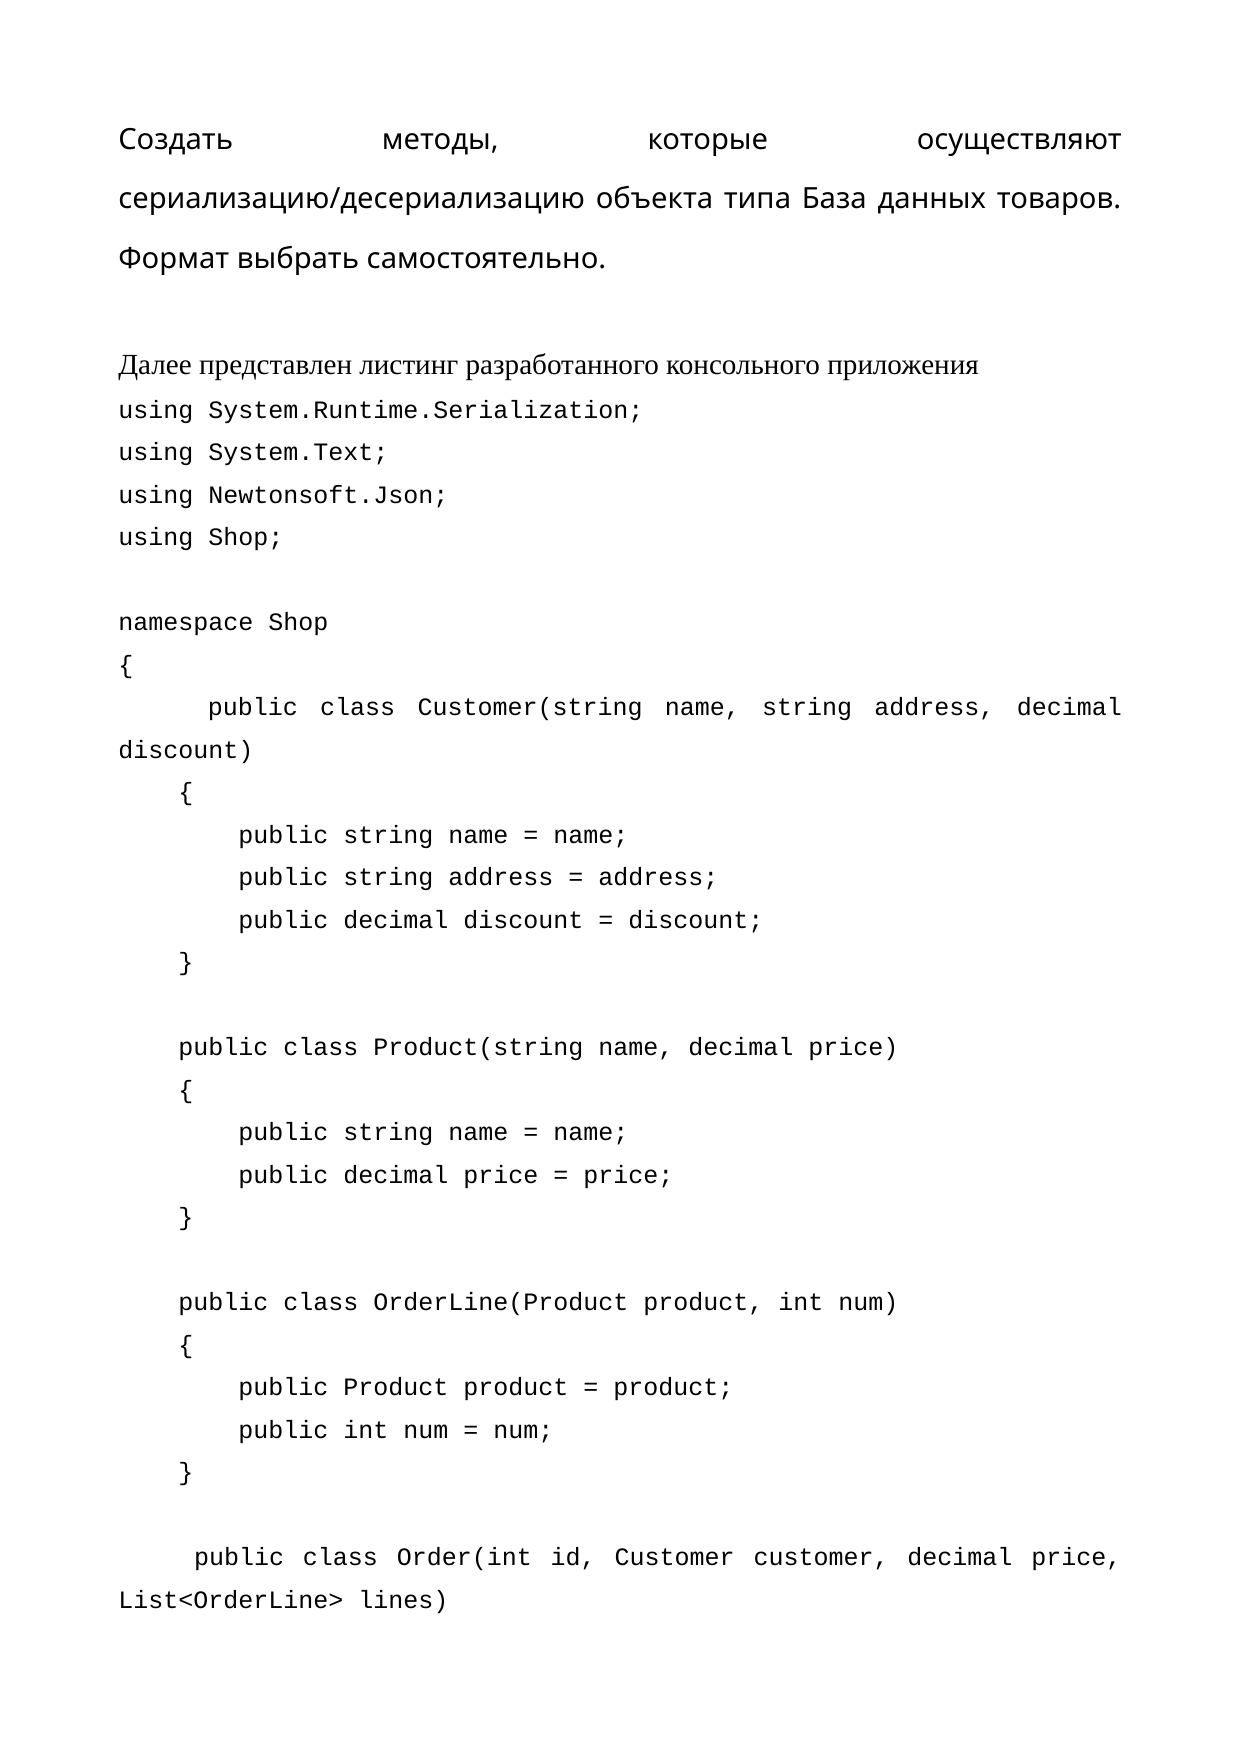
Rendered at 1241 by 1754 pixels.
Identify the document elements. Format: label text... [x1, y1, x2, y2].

text public class Order(int id, Customer customer, decimal price, List<OrderLine> lines) [118, 1545, 1122, 1616]
text public decimal price = price; [118, 1162, 1122, 1191]
text public decimal discount = discount; [118, 907, 1122, 936]
text using Newtonsoft.Json; [118, 482, 1122, 511]
text public class OrderLine(Product product, int num) [118, 1290, 1122, 1318]
text } [118, 1460, 1122, 1488]
text { [118, 780, 1122, 808]
text using Shop; [118, 525, 1122, 553]
text } [118, 1205, 1122, 1233]
text public class Product(string name, decimal price) [118, 1035, 1122, 1063]
text public int num = num; [118, 1417, 1122, 1446]
text { [118, 1332, 1122, 1361]
text public string name = name; [118, 1120, 1122, 1148]
text namespace Shop [118, 610, 1122, 638]
text public class Customer(string name, string address, decimal discount) [118, 695, 1122, 766]
text public string name = name; [118, 822, 1122, 851]
text public string address = address; [118, 865, 1122, 893]
text Далее представлен листинг разработанного консольного приложения [118, 347, 1122, 380]
text { [118, 1077, 1122, 1106]
text { [118, 652, 1122, 681]
text public Product product = product; [118, 1375, 1122, 1403]
text using System.Text; [118, 440, 1122, 468]
text using System.Runtime.Serialization; [118, 397, 1122, 426]
text Создать методы, которые осуществляют сериализацию/десериализацию объекта типа База данных товаров. Формат выбрать самостоятельно. [118, 118, 1122, 277]
text } [118, 950, 1122, 978]
